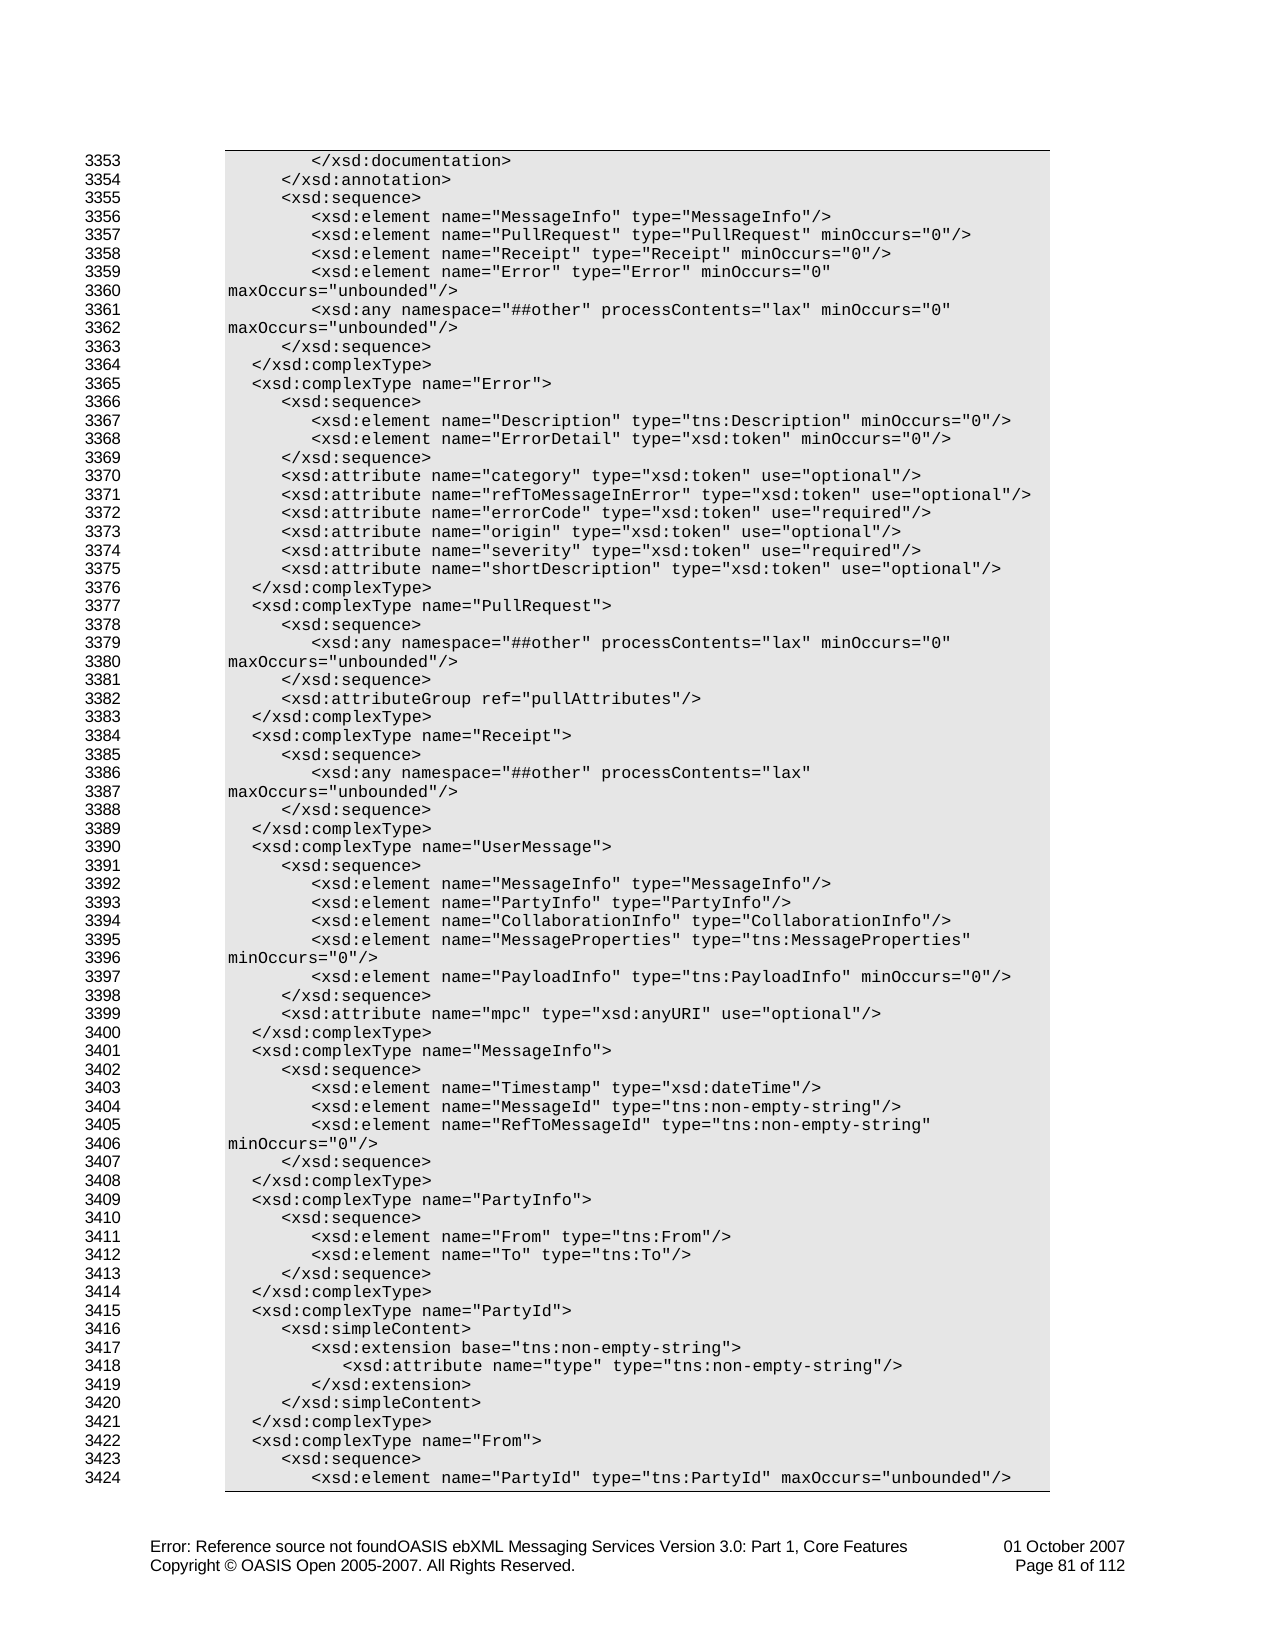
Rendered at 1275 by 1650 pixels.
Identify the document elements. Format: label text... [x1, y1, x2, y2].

text <xsd:attribute name="errorCode" type="xsd:token" use="required"/> [225, 502, 1050, 521]
text </xsd:complexType> [225, 576, 1050, 595]
text </xsd:complexType> [225, 1411, 1050, 1429]
text <xsd:any namespace="##other" processContents="lax" maxOccurs="unbounded"/> [225, 762, 1050, 799]
text <xsd:complexType name="From"> [225, 1429, 1050, 1448]
text <xsd:attribute name="refToMessageInError" type="xsd:token" use="optional"/> [225, 484, 1050, 502]
text <xsd:simpleContent> [225, 1318, 1050, 1337]
text <xsd:complexType name="UserMessage"> [225, 836, 1050, 854]
text <xsd:sequence> [225, 743, 1050, 762]
text <xsd:element name="PartyId" type="tns:PartyId" maxOccurs="unbounded"/> [225, 1466, 1050, 1491]
text </xsd:sequence> [225, 799, 1050, 817]
text <xsd:sequence> [225, 854, 1050, 873]
text <xsd:complexType name="PullRequest"> [225, 595, 1050, 613]
text </xsd:sequence> [225, 669, 1050, 688]
text </xsd:extension> [225, 1374, 1050, 1392]
text <xsd:element name="MessageId" type="tns:non-empty-string"/> [225, 1096, 1050, 1114]
text <xsd:complexType name="PartyId"> [225, 1299, 1050, 1318]
text </xsd:sequence> [225, 335, 1050, 354]
text <xsd:sequence> [225, 1058, 1050, 1077]
text <xsd:attributeGroup ref="pullAttributes"/> [225, 688, 1050, 706]
text <xsd:complexType name="MessageInfo"> [225, 1040, 1050, 1058]
text <xsd:element name="Timestamp" type="xsd:dateTime"/> [225, 1077, 1050, 1096]
text <xsd:any namespace="##other" processContents="lax" minOccurs="0" maxOccurs="unbounded"/> [225, 298, 1050, 335]
text <xsd:complexType name="PartyInfo"> [225, 1188, 1050, 1207]
text <xsd:element name="Description" type="tns:Description" minOccurs="0"/> [225, 409, 1050, 428]
text <xsd:element name="MessageInfo" type="MessageInfo"/> [225, 873, 1050, 892]
text <xsd:element name="CollaborationInfo" type="CollaborationInfo"/> [225, 910, 1050, 929]
text <xsd:complexType name="Error"> [225, 372, 1050, 391]
text </xsd:sequence> [225, 984, 1050, 1003]
text <xsd:element name="ErrorDetail" type="xsd:token" minOccurs="0"/> [225, 428, 1050, 447]
text <xsd:sequence> [225, 187, 1050, 206]
text <xsd:element name="From" type="tns:From"/> [225, 1225, 1050, 1244]
text <xsd:element name="PayloadInfo" type="tns:PayloadInfo" minOccurs="0"/> [225, 966, 1050, 984]
text <xsd:element name="To" type="tns:To"/> [225, 1244, 1050, 1262]
text <xsd:attribute name="category" type="xsd:token" use="optional"/> [225, 465, 1050, 484]
text </xsd:complexType> [225, 817, 1050, 836]
text </xsd:complexType> [225, 354, 1050, 372]
text </xsd:complexType> [225, 1170, 1050, 1188]
text <xsd:attribute name="mpc" type="xsd:anyURI" use="optional"/> [225, 1003, 1050, 1021]
text </xsd:documentation> [225, 151, 1050, 168]
text <xsd:sequence> [225, 613, 1050, 632]
text </xsd:sequence> [225, 1262, 1050, 1281]
text <xsd:attribute name="type" type="tns:non-empty-string"/> [225, 1355, 1050, 1374]
text <xsd:element name="MessageProperties" type="tns:MessageProperties" minOccurs="0"/> [225, 929, 1050, 966]
text <xsd:element name="PullRequest" type="PullRequest" minOccurs="0"/> [225, 224, 1050, 243]
text </xsd:complexType> [225, 706, 1050, 725]
text </xsd:complexType> [225, 1281, 1050, 1299]
text <xsd:element name="PartyInfo" type="PartyInfo"/> [225, 892, 1050, 910]
text </xsd:simpleContent> [225, 1392, 1050, 1411]
text <xsd:element name="MessageInfo" type="MessageInfo"/> [225, 206, 1050, 224]
text <xsd:sequence> [225, 1207, 1050, 1225]
text </xsd:complexType> [225, 1021, 1050, 1040]
text <xsd:any namespace="##other" processContents="lax" minOccurs="0" maxOccurs="unbounded"/> [225, 632, 1050, 669]
text </xsd:sequence> [225, 1151, 1050, 1170]
text <xsd:attribute name="origin" type="xsd:token" use="optional"/> [225, 521, 1050, 539]
text <xsd:attribute name="severity" type="xsd:token" use="required"/> [225, 539, 1050, 558]
text <xsd:element name="Error" type="Error" minOccurs="0" maxOccurs="unbounded"/> [225, 261, 1050, 298]
text <xsd:extension base="tns:non-empty-string"> [225, 1337, 1050, 1355]
text <xsd:element name="RefToMessageId" type="tns:non-empty-string" minOccurs="0"/> [225, 1114, 1050, 1151]
text </xsd:sequence> [225, 447, 1050, 465]
text </xsd:annotation> [225, 168, 1050, 187]
text <xsd:complexType name="Receipt"> [225, 725, 1050, 743]
text <xsd:attribute name="shortDescription" type="xsd:token" use="optional"/> [225, 558, 1050, 576]
text <xsd:sequence> [225, 391, 1050, 409]
text <xsd:sequence> [225, 1448, 1050, 1466]
text <xsd:element name="Receipt" type="Receipt" minOccurs="0"/> [225, 243, 1050, 261]
